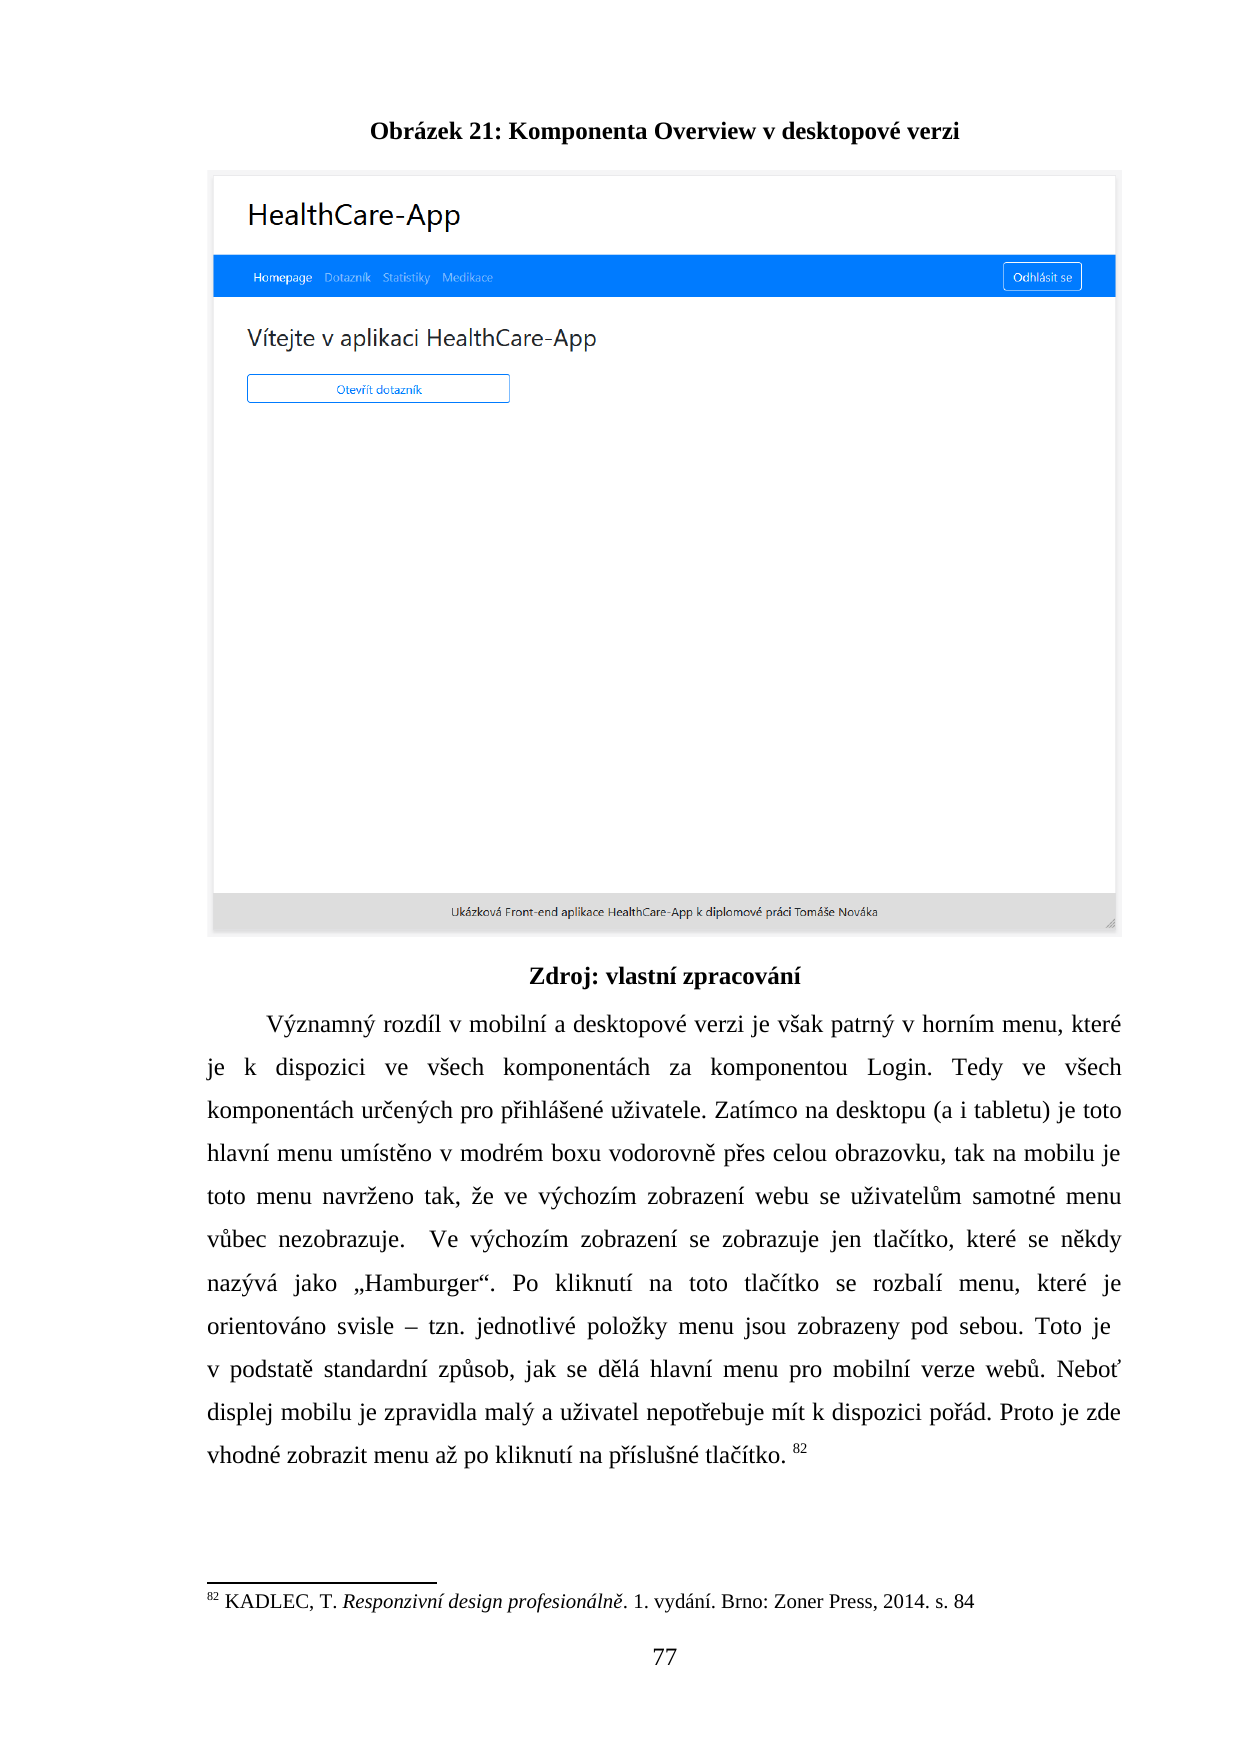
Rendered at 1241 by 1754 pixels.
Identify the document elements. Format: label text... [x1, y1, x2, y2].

text Obrázek 21: Komponenta Overview v desktopové verzi [207, 116, 1122, 145]
text Významný rozdíl v mobilní a desktopové verzi je však patrný v horním menu, které je k dispozici ve všech komponentách za komponentou Login. Tedy ve všech komponentách určených pro přihlášené uživatele. Zatímco na desktopu (a i tabletu) je toto hlavní menu umístěno v modrém boxu vodorovně přes celou obrazovku, tak na mobilu je toto menu navrženo tak, že ve výchozím zobrazení webu se uživatelům samotné menu vůbec nezobrazuje. Ve výchozím zobrazení se zobrazuje jen tlačítko, které se někdy nazývá jako „Hamburger“. Po kliknutí na toto tlačítko se rozbalí menu, které je orientováno svisle – tzn. jednotlivé položky menu jsou zobrazeny pod sebou. Toto je v podstatě standardní způsob, jak se dělá hlavní menu pro mobilní verze webů. Neboť displej mobilu je zpravidla malý a uživatel nepotřebuje mít k dispozici pořád. Proto je zde vhodné zobrazit menu až po kliknutí na příslušné tlačítko. [207, 994, 1122, 1469]
picture [207, 170, 1122, 937]
list KADLEC, T. Responzivní design profesionálně. 1. vydání. Brno: Zoner Press, 2014. s. 84 [207, 1589, 1122, 1613]
text Zdroj: vlastní zpracování [207, 961, 1122, 990]
